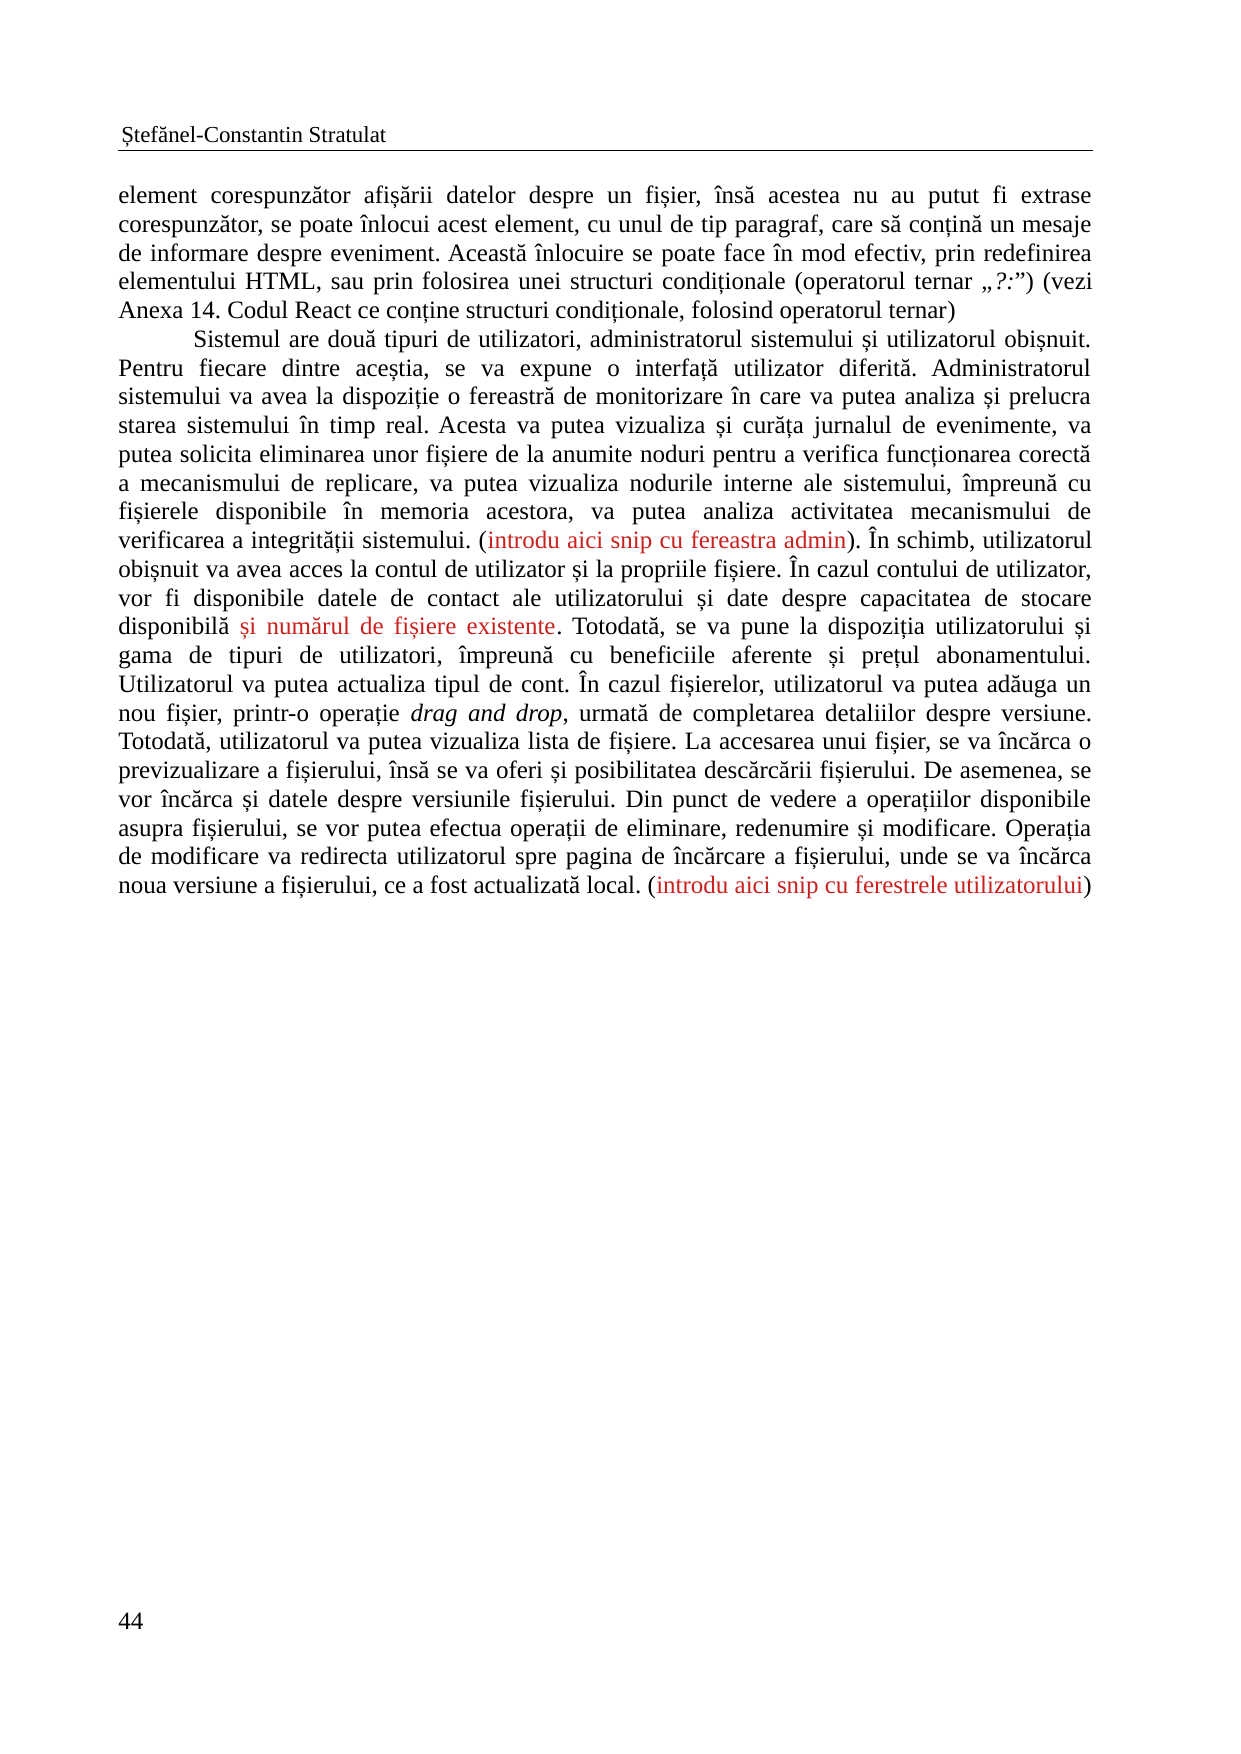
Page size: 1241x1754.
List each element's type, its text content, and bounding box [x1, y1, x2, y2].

text Sistemul are două tipuri de utilizatori, administratorul sistemului și utilizatorul obișnuit. Pentru fiecare dintre aceștia, se va expune o interfață utilizator diferită. Administratorul sistemului va avea la dispoziție o fereastră de monitorizare în care va putea analiza și prelucra starea sistemului în timp real. Acesta va putea vizualiza și curăța jurnalul de evenimente, va putea solicita eliminarea unor fișiere de la anumite noduri pentru a verifica funcționarea corectă a mecanismului de replicare, va putea vizualiza nodurile interne ale sistemului, împreună cu fișierele disponibile în memoria acestora, va putea analiza activitatea mecanismului de verificarea a integrității sistemului. (introdu aici snip cu fereastra admin). În schimb, utilizatorul obișnuit va avea acces la contul de utilizator și la propriile fișiere. În cazul contului de utilizator, vor fi disponibile datele de contact ale utilizatorului și date despre capacitatea de stocare disponibilă și numărul de fișiere existente. Totodată, se va pune la dispoziția utilizatorului și gama de tipuri de utilizatori, împreună cu beneficiile aferente și prețul abonamentului. Utilizatorul va putea actualiza tipul de cont. În cazul fișierelor, utilizatorul va putea adăuga un nou fișier, printr-o operație drag and drop, urmată de completarea detaliilor despre versiune. Totodată, utilizatorul va putea vizualiza lista de fișiere. La accesarea unui fișier, se va încărca o previzualizare a fișierului, însă se va oferi și posibilitatea descărcării fișierului. De asemenea, se vor încărca și datele despre versiunile fișierului. Din punct de vedere a operațiilor disponibile asupra fișierului, se vor putea efectua operații de eliminare, redenumire și modificare. Operația de modificare va redirecta utilizatorul spre pagina de încărcare a fișierului, unde se va încărca noua versiune a fișierului, ce a fost actualizată local. (introdu aici snip cu ferestrele utilizatorului) [118, 324, 1093, 899]
text element corespunzător afișării datelor despre un fișier, însă acestea nu au putut fi extrase corespunzător, se poate înlocui acest element, cu unul de tip paragraf, care să conțină un mesaje de informare despre eveniment. Această înlocuire se poate face în mod efectiv, prin redefinirea elementului HTML, sau prin folosirea unei structuri condiționale (operatorul ternar „?:”) (vezi Anexa 14. Codul React ce conține structuri condiționale, folosind operatorul ternar) [118, 180, 1093, 324]
